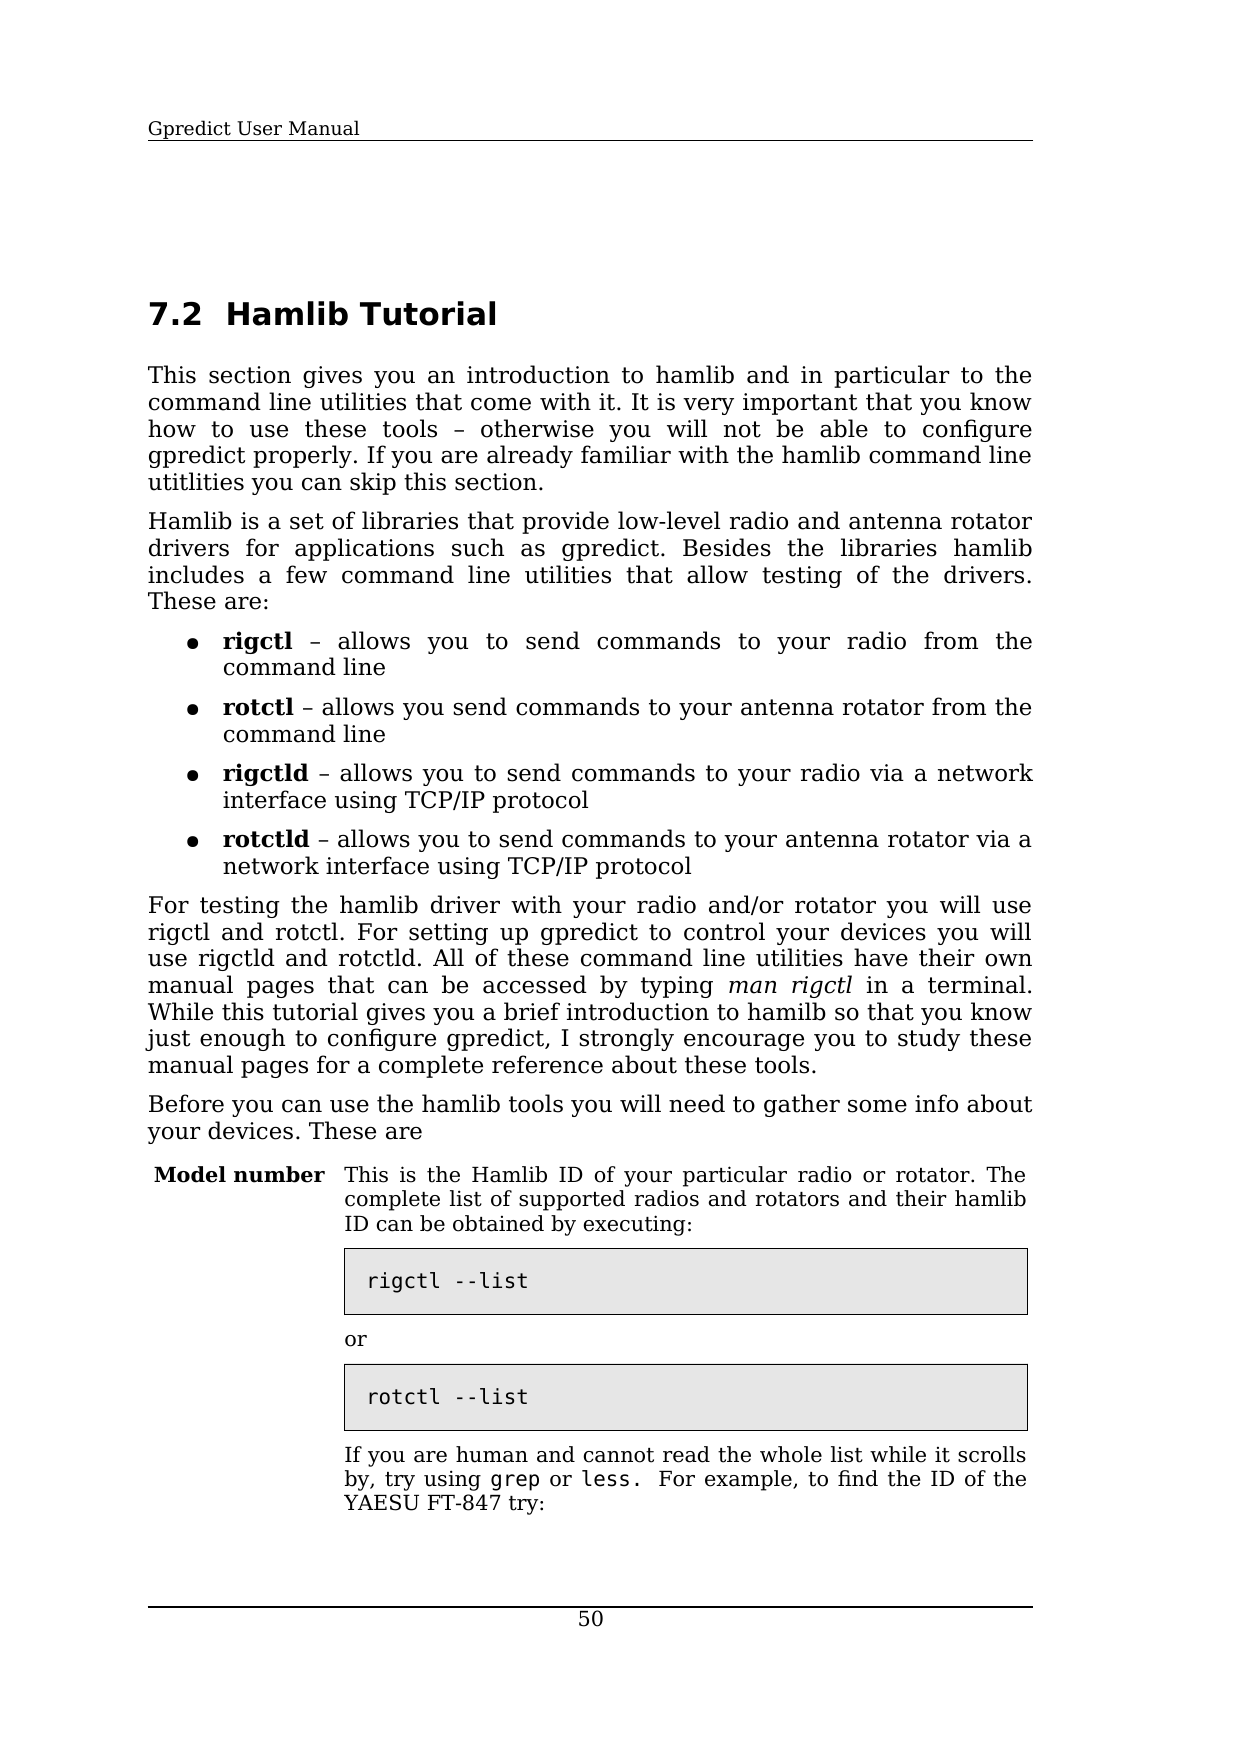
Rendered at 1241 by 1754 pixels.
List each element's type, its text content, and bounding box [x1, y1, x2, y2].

table_header This is the Hamlib ID of your particular radio or rotator. The complete list of supported radios and rotators and their hamlib ID can be obtained by executing: rigctl --list or rotctl --list If you are human and cannot read the whole list while it scrolls by, try using grep or less. For example, to find the ID of the YAESU FT-847 try: [338, 1157, 1033, 1522]
text Before you can use the hamlib tools you will need to gather some info about your devices. These are [148, 1091, 1033, 1145]
text This section gives you an introduction to hamlib and in particular to the command line utilities that come with it. It is very important that you know how to use these tools – otherwise you will not be able to configure gpredict properly. If you are already familiar with the hamlib command line utitlities you can skip this section. [148, 363, 1033, 496]
list rigctl – allows you to send commands to your radio from the command line [185, 628, 1033, 681]
list rotctl – allows you send commands to your antenna rotator from the command line [185, 694, 1033, 747]
table_header Model number [148, 1157, 338, 1522]
list rotctld – allows you to send commands to your antenna rotator via a network interface using TCP/IP protocol [185, 826, 1033, 880]
text For testing the hamlib driver with your radio and/or rotator you will use rigctl and rotctl. For setting up gpredict to control your devices you will use rigctld and rotctld. All of these command line utilities have their own manual pages that can be accessed by typing man rigctl in a terminal. While this tutorial gives you a brief introduction to hamilb so that you know just enough to configure gpredict, I strongly encourage you to study these manual pages for a complete reference about these tools. [148, 892, 1033, 1079]
subtitle Hamlib Tutorial [148, 297, 1033, 333]
text Hamlib is a set of libraries that provide low-level radio and antenna rotator drivers for applications such as gpredict. Besides the libraries hamlib includes a few command line utilities that allow testing of the drivers. These are: [148, 508, 1033, 615]
list rigctld – allows you to send commands to your radio via a network interface using TCP/IP protocol [185, 760, 1033, 813]
